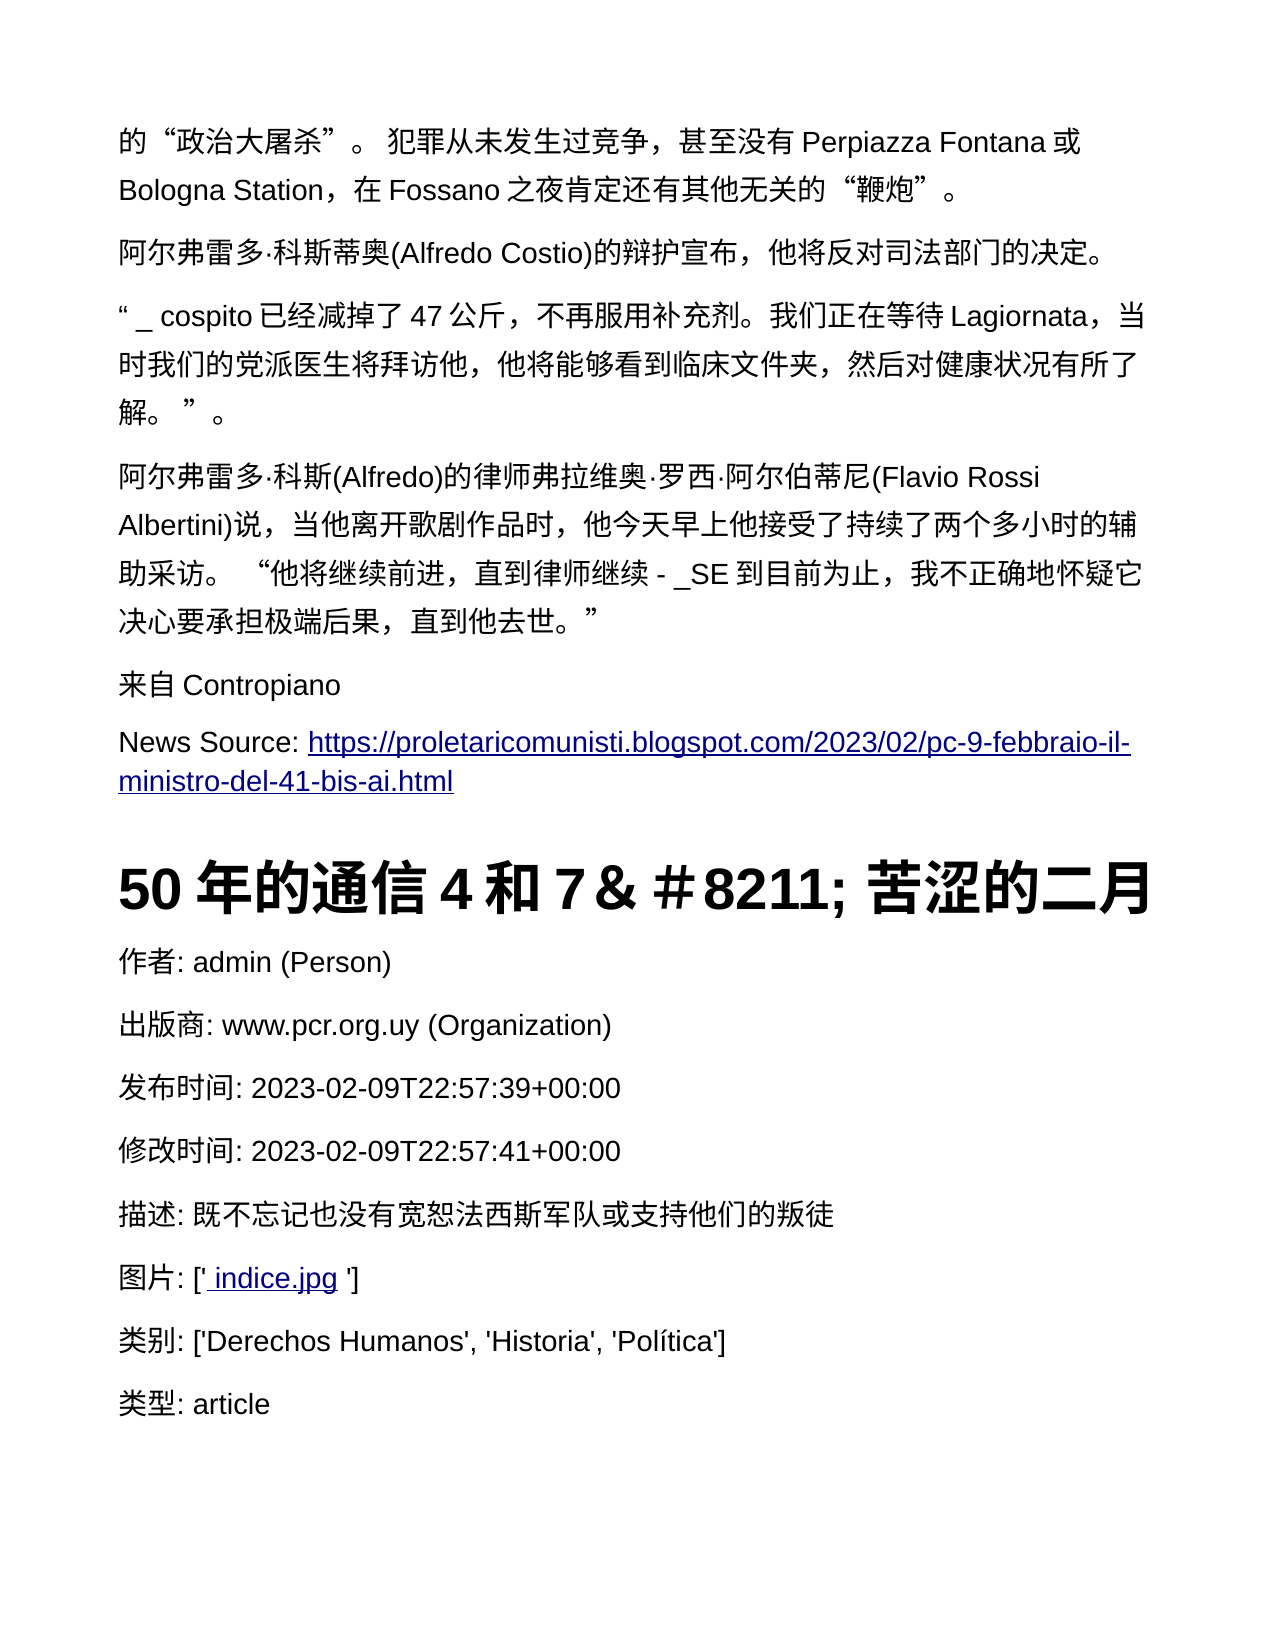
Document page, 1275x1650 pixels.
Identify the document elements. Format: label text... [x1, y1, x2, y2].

text 作者: admin (Person) [118, 939, 1157, 981]
text 阿尔弗雷多·科斯蒂奥(Alfredo Costio)的辩护宣布，他将反对司法部门的决定。 [118, 230, 1157, 272]
subtitle 50年的通信4和7＆＃8211; 苦涩的二月 [118, 842, 1157, 926]
text 的“政治大屠杀”。 犯罪从未发生过竞争，甚至没有Perpiazza Fontana或Bologna Station，在Fossano之夜肯定还有其他无关的“鞭炮”。 [118, 118, 1157, 209]
text 类型: article [118, 1381, 1157, 1423]
text “ _ cospito已经减掉了47公斤，不再服用补充剂。我们正在等待Lagiornata，当时我们的党派医生将拜访他，他将能够看到临床文件夹，然后对健康状况有所了解。 ”。 [118, 293, 1157, 432]
text 图片: [' indice.jpg '] [118, 1254, 1157, 1297]
text 来自Contropiano [118, 662, 1157, 704]
text 类别: ['Derechos Humanos', 'Historia', 'Política'] [118, 1317, 1157, 1360]
text 出版商: www.pcr.org.uy (Organization) [118, 1002, 1157, 1044]
text 阿尔弗雷多·科斯(Alfredo)的律师弗拉维奥·罗西·阿尔伯蒂尼(Flavio Rossi Albertini)说，当他离开歌剧作品时，他今天早上他接受了持续了两个多小时的辅助采访。 “他将继续前进，直到律师继续 - _SE到目前为止，我不正确地怀疑它决心要承担极端后果，直到他去世。” [118, 453, 1157, 641]
text 修改时间: 2023-02-09T22:57:41+00:00 [118, 1128, 1157, 1170]
text News Source: https://proletaricomunisti.blogspot.com/2023/02/pc-9-febbraio-il-ministro-del-41-bis-ai.html [118, 725, 1157, 797]
text 发布时间: 2023-02-09T22:57:39+00:00 [118, 1065, 1157, 1107]
text 描述: 既不忘记也没有宽恕法西斯军队或支持他们的叛徒 [118, 1191, 1157, 1233]
